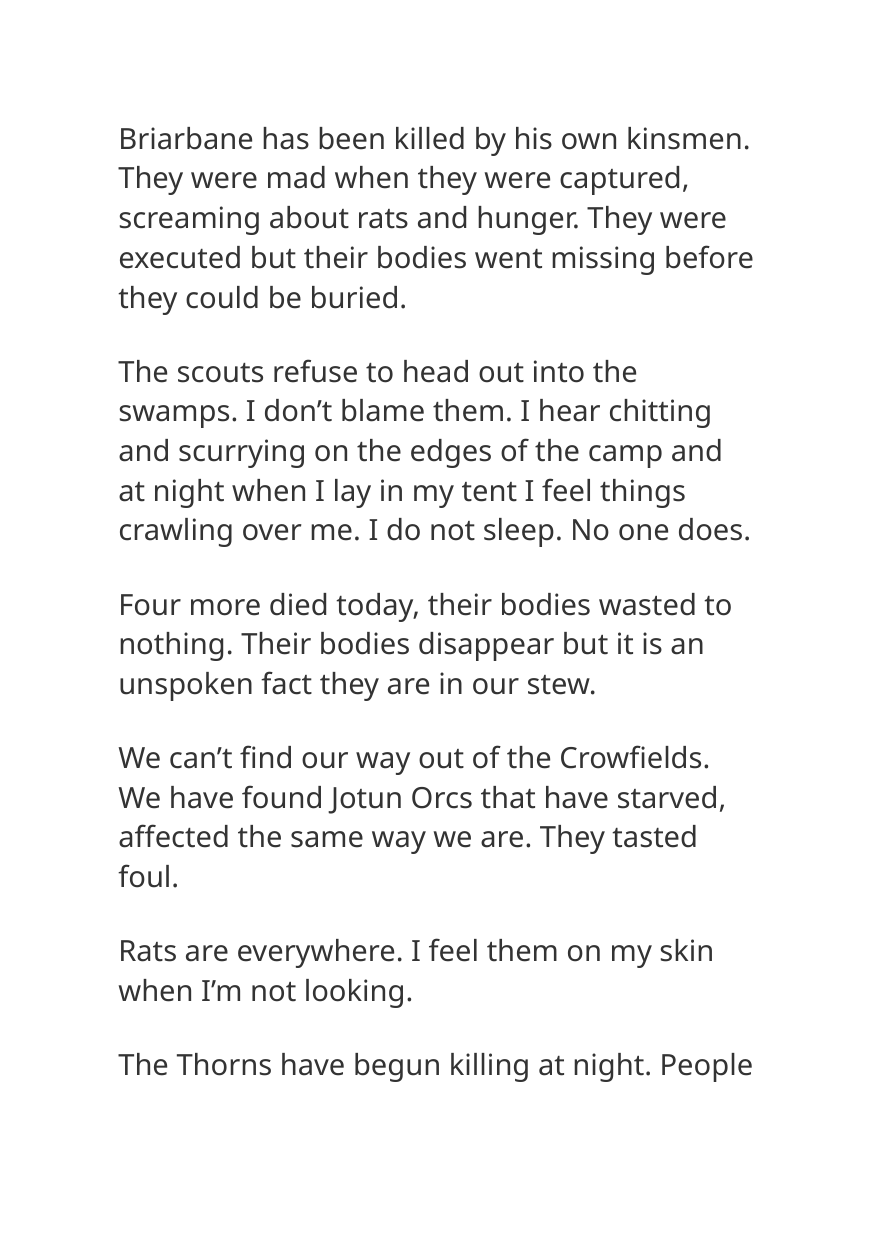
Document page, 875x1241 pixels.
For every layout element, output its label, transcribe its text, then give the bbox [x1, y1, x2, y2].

text The Thorns have begun killing at night. People [118, 1044, 756, 1084]
text Four more died today, their bodies wasted to nothing. Their bodies disappear but it is an unspoken fact they are in our stew. [118, 584, 756, 703]
text Rats are everywhere. I feel them on my skin when I’m not looking. [118, 930, 756, 1010]
text The scouts refuse to head out into the swamps. I don’t blame them. I hear chitting and scurrying on the edges of the camp and at night when I lay in my tent I feel things crawling over me. I do not sleep. No one does. [118, 351, 756, 549]
text Briarbane has been killed by his own kinsmen. They were mad when they were captured, screaming about rats and hunger. They were executed but their bodies went missing before they could be buried. [118, 118, 756, 317]
text We can’t find our way out of the Crowfields. We have found Jotun Orcs that have starved, affected the same way we are. They tasted foul. [118, 737, 756, 896]
